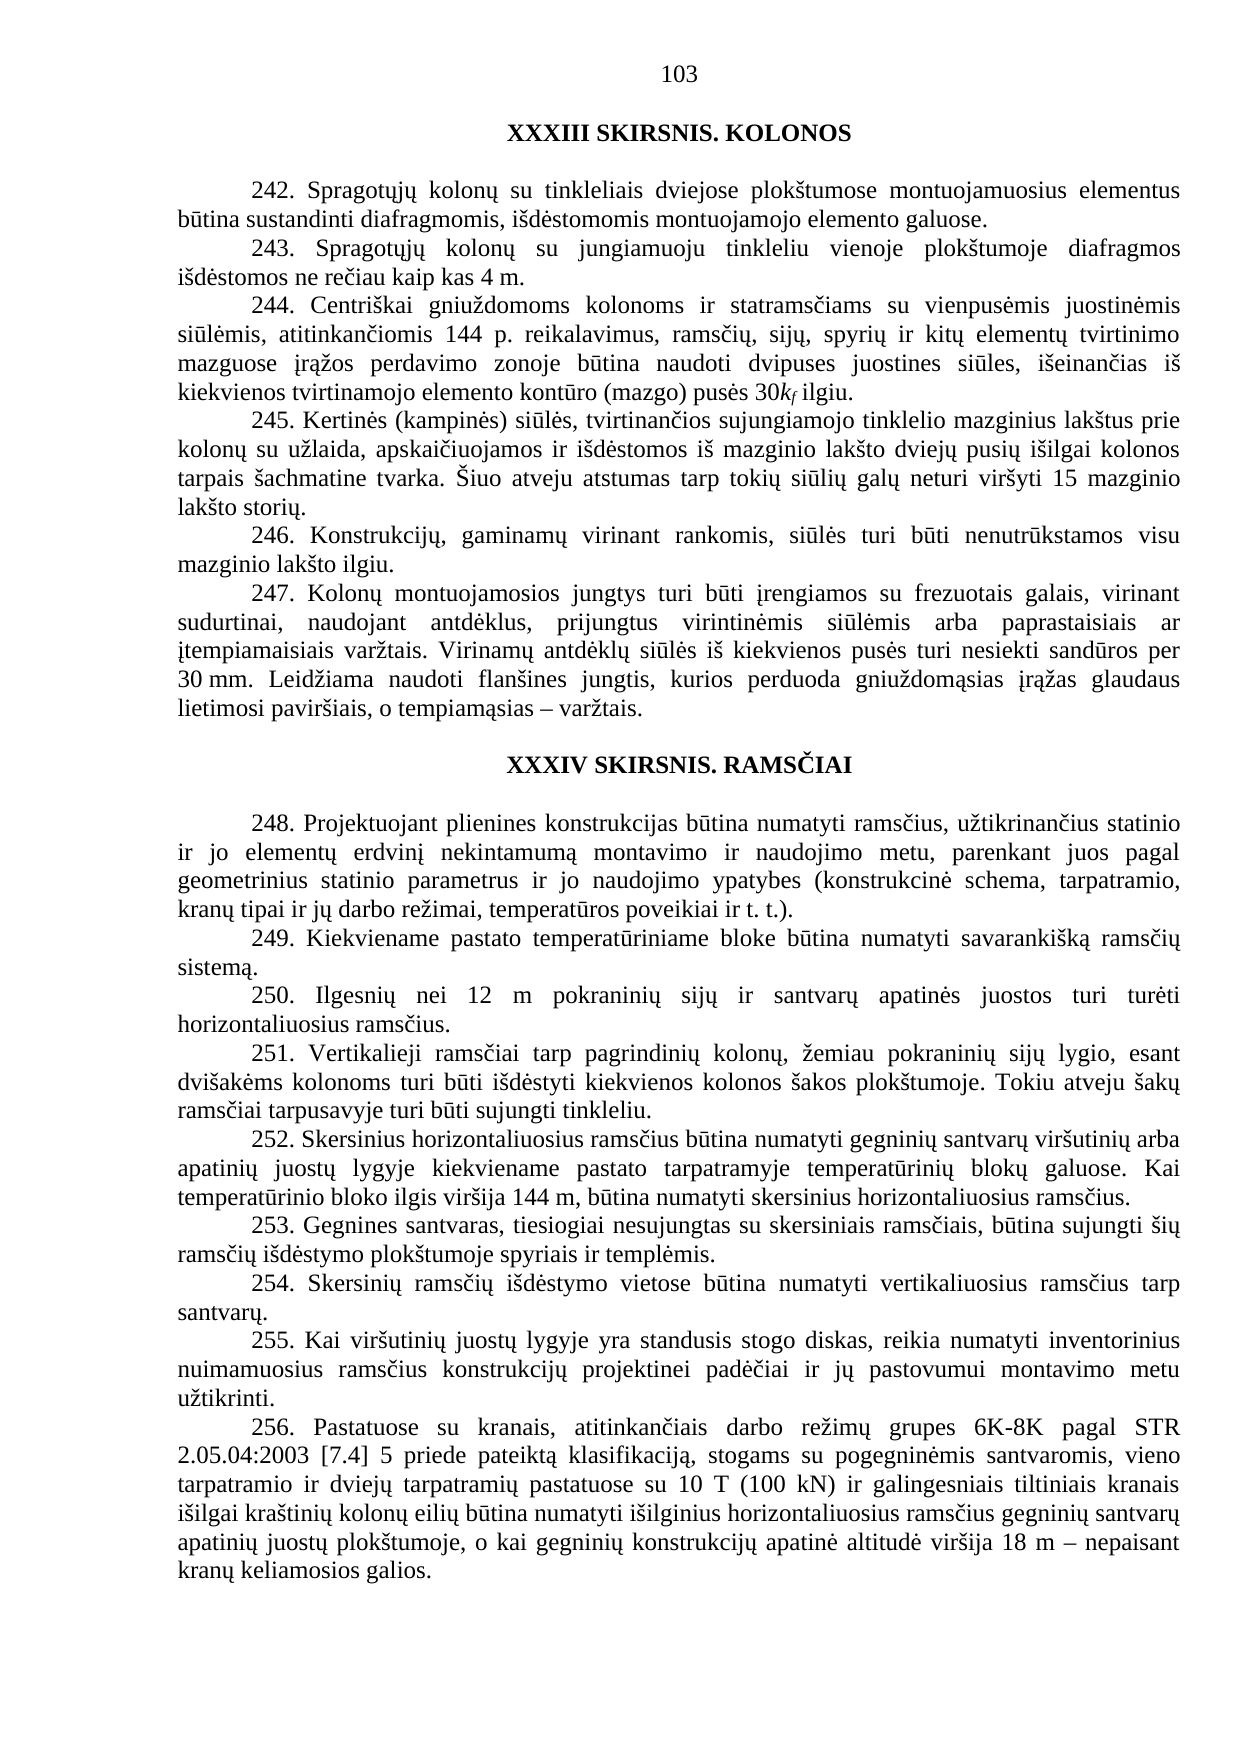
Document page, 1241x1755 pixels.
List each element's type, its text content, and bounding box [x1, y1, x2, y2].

text XXXIII SKIRSNIS. KOLONOS [177, 118, 1181, 147]
text 246. Konstrukcijų, gaminamų virinant rankomis, siūlės turi būti nenutrūkstamos visu mazginio lakšto ilgiu. [177, 521, 1181, 578]
text 245. Kertinės (kampinės) siūlės, tvirtinančios sujungiamojo tinklelio mazginius lakštus prie kolonų su užlaida, apskaičiuojamos ir išdėstomos iš mazginio lakšto dviejų pusių išilgai kolonos tarpais šachmatine tvarka. šiuo atveju atstumas tarp tokių siūlių galų neturi viršyti 15 mazginio lakšto storių. [177, 406, 1181, 521]
text 254. Skersinių ramsčių išdėstymo vietose būtina numatyti vertikaliuosius ramsčius tarp santvarų. [177, 1268, 1181, 1326]
text 248. Projektuojant plienines konstrukcijas būtina numatyti ramsčius, užtikrinančius statinio ir jo elementų erdvinį nekintamumą montavimo ir naudojimo metu, parenkant juos pagal geometrinius statinio parametrus ir jo naudojimo ypatybes (konstrukcinė schema, tarpatramio, kranų tipai ir jų darbo režimai, temperatūros poveikiai ir t. t.). [177, 808, 1181, 923]
text 252. Skersinius horizontaliuosius ramsčius būtina numatyti gegninių santvarų viršutinių arba apatinių juostų lygyje kiekviename pastato tarpatramyje temperatūrinių blokų galuose. Kai temperatūrinio bloko ilgis viršija 144 m, būtina numatyti skersinius horizontaliuosius ramsčius. [177, 1124, 1181, 1211]
text 243. Spragotųjų kolonų su jungiamuoju tinkleliu vienoje plokštumoje diafragmos išdėstomos ne rečiau kaip kas 4 m. [177, 233, 1181, 291]
text 255. Kai viršutinių juostų lygyje yra standusis stogo diskas, reikia numatyti inventorinius nuimamuosius ramsčius konstrukcijų projektinei padėčiai ir jų pastovumui montavimo metu užtikrinti. [177, 1326, 1181, 1412]
text 250. Ilgesnių nei 12 m pokraninių sijų ir santvarų apatinės juostos turi turėti horizontaliuosius ramsčius. [177, 981, 1181, 1038]
text 251. Vertikalieji ramsčiai tarp pagrindinių kolonų, žemiau pokraninių sijų lygio, esant dvišakėms kolonoms turi būti išdėstyti kiekvienos kolonos šakos plokštumoje. Tokiu atveju šakų ramsčiai tarpusavyje turi būti sujungti tinkleliu. [177, 1038, 1181, 1124]
text 249. Kiekviename pastato temperatūriniame bloke būtina numatyti savarankišką ramsčių sistemą. [177, 923, 1181, 981]
text 253. Gegnines santvaras, tiesiogiai nesujungtas su skersiniais ramsčiais, būtina sujungti šių ramsčių išdėstymo plokštumoje spyriais ir templėmis. [177, 1211, 1181, 1268]
text XXXIV SKIRSNIS. RAMSČIAI [177, 751, 1181, 779]
text 256. Pastatuose su kranais, atitinkančiais darbo režimų grupes 6K-8K pagal STR 2.05.04:2003 [7.4] 5 priede pateiktą klasifikaciją, stogams su pogegninėmis santvaromis, vieno tarpatramio ir dviejų tarpatramių pastatuose su 10 T (100 kN) ir galingesniais tiltiniais kranais išilgai kraštinių kolonų eilių būtina numatyti išilginius horizontaliuosius ramsčius gegninių santvarų apatinių juostų plokštumoje, o kai gegninių konstrukcijų apatinė altitudė viršija 18 m – nepaisant kranų keliamosios galios. [177, 1412, 1181, 1584]
text 244. Centriškai gniuždomoms kolonoms ir statramsčiams su vienpusėmis juostinėmis siūlėmis, atitinkančiomis 144 p. reikalavimus, ramsčių, sijų, spyrių ir kitų elementų tvirtinimo mazguose įrąžos perdavimo zonoje būtina naudoti dvipuses juostines siūles, išeinančias iš kiekvienos tvirtinamojo elemento kontūro (mazgo) pusės 30kf ilgiu. [177, 291, 1181, 406]
text 247. Kolonų montuojamosios jungtys turi būti įrengiamos su frezuotais galais, virinant sudurtinai, naudojant antdėklus, prijungtus virintinėmis siūlėmis arba paprastaisiais ar įtempiamaisiais varžtais. Virinamų antdėklų siūlės iš kiekvienos pusės turi nesiekti sandūros per 30 mm. Leidžiama naudoti flanšines jungtis, kurios perduoda gniuždomąsias įrąžas glaudaus lietimosi paviršiais, o tempiamąsias – varžtais. [177, 578, 1181, 722]
text 242. Spragotųjų kolonų su tinkleliais dviejose plokštumose montuojamuosius elementus būtina sustandinti diafragmomis, išdėstomomis montuojamojo elemento galuose. [177, 176, 1181, 233]
